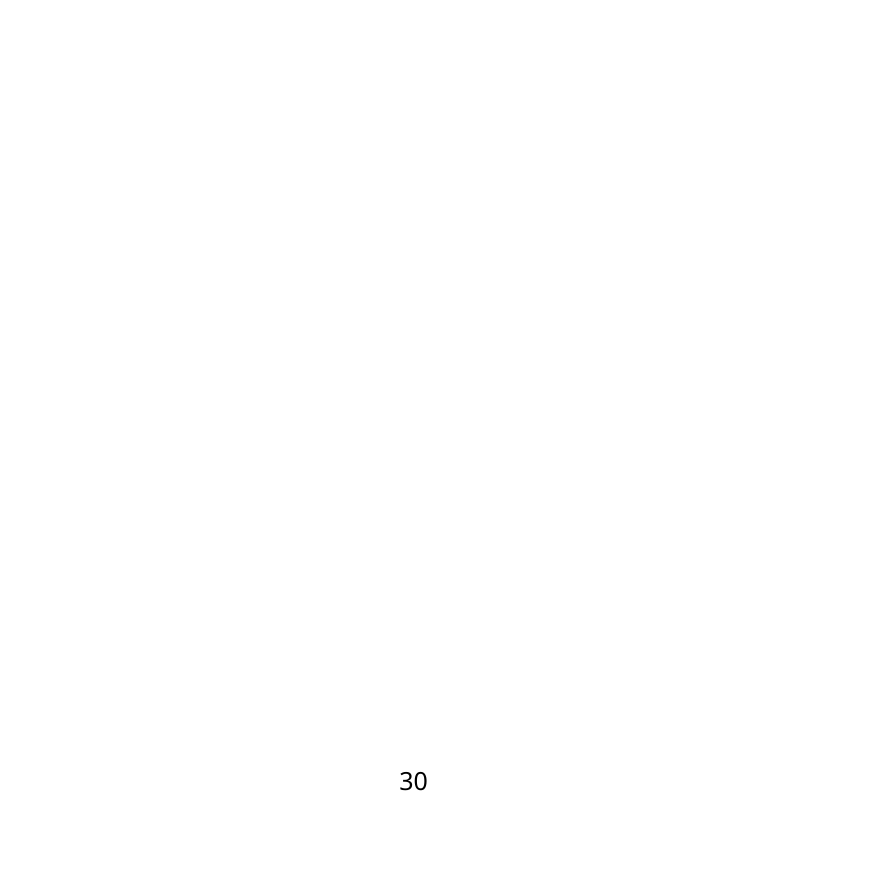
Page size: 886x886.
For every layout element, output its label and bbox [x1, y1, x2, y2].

table_header [59, 89, 413, 116]
table_header [413, 89, 768, 116]
